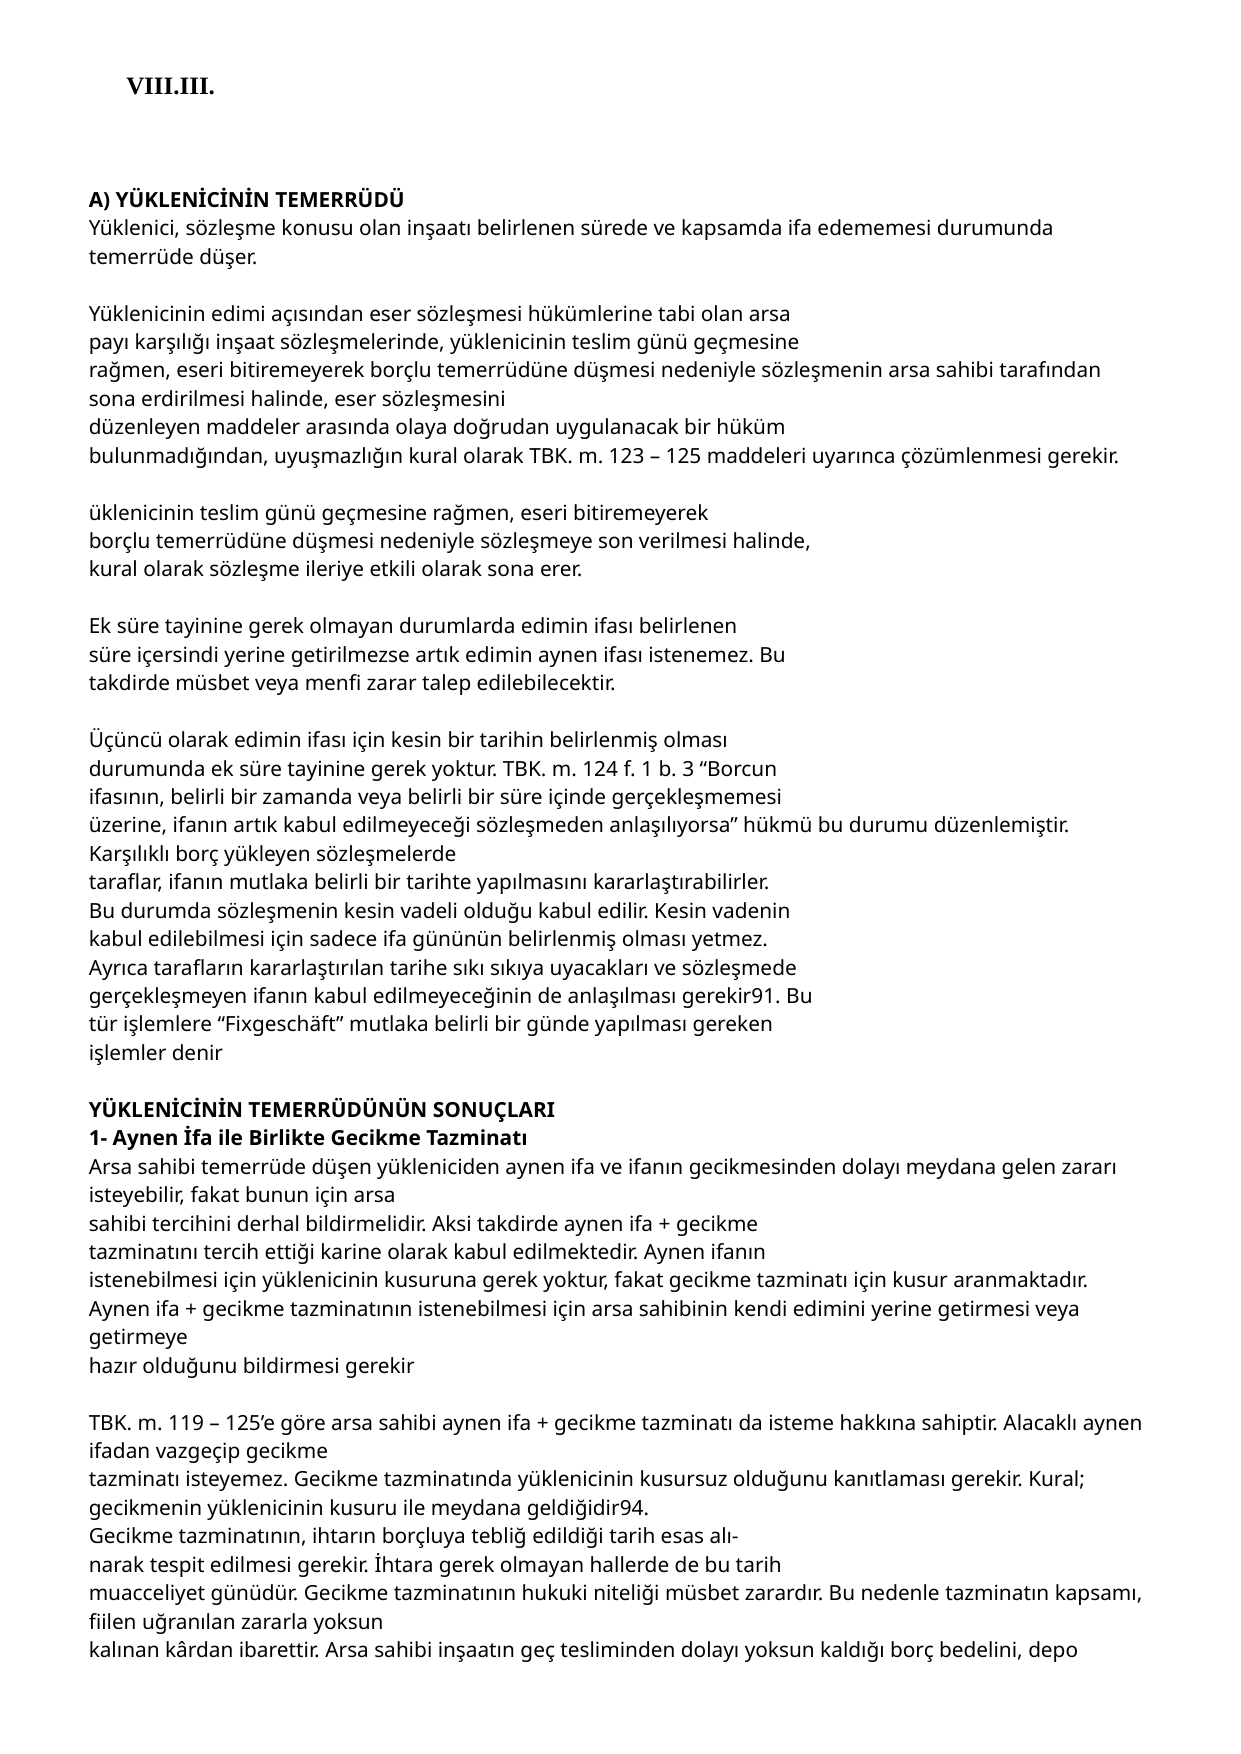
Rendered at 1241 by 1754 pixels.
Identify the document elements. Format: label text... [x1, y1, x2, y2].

text 1- Aynen İfa ile Birlikte Gecikme Tazminatı Arsa sahibi temerrüde düşen yükleniciden aynen ifa ve ifanın gecikmesinden dolayı meydana gelen zararı isteyebilir, fakat bunun için arsa sahibi tercihini derhal bildirmelidir. Aksi takdirde aynen ifa + gecikme tazminatını tercih ettiği karine olarak kabul edilmektedir. Aynen ifanın istenebilmesi için yüklenicinin kusuruna gerek yoktur, fakat gecikme tazminatı için kusur aranmaktadır. Aynen ifa + gecikme tazminatının istenebilmesi için arsa sahibinin kendi edimini yerine getirmesi veya getirmeye hazır olduğunu bildirmesi gerekir [88, 1123, 1152, 1379]
text YÜKLENİCİNİN TEMERRÜDÜNÜN SONUÇLARI [88, 1095, 1152, 1123]
text A) YÜKLENİCİNİN TEMERRÜDÜ Yüklenici, sözleşme konusu olan inşaatı belirlenen sürede ve kapsamda ifa edememesi durumunda temerrüde düşer. [88, 185, 1152, 270]
text üklenicinin teslim günü geçmesine rağmen, eseri bitiremeyerek borçlu temerrüdüne düşmesi nedeniyle sözleşmeye son verilmesi halinde, kural olarak sözleşme ileriye etkili olarak sona erer. [88, 498, 1152, 583]
text Yüklenicinin edimi açısından eser sözleşmesi hükümlerine tabi olan arsa payı karşılığı inşaat sözleşmelerinde, yüklenicinin teslim günü geçmesine rağmen, eseri bitiremeyerek borçlu temerrüdüne düşmesi nedeniyle sözleşmenin arsa sahibi tarafından sona erdirilmesi halinde, eser sözleşmesini düzenleyen maddeler arasında olaya doğrudan uygulanacak bir hüküm bulunmadığından, uyuşmazlığın kural olarak TBK. m. 123 – 125 maddeleri uyarınca çözümlenmesi gerekir. [88, 299, 1152, 469]
text Üçüncü olarak edimin ifası için kesin bir tarihin belirlenmiş olması durumunda ek süre tayinine gerek yoktur. TBK. m. 124 f. 1 b. 3 “Borcun ifasının, belirli bir zamanda veya belirli bir süre içinde gerçekleşmemesi üzerine, ifanın artık kabul edilmeyeceği sözleşmeden anlaşılıyorsa” hükmü bu durumu düzenlemiştir. Karşılıklı borç yükleyen sözleşmelerde taraflar, ifanın mutlaka belirli bir tarihte yapılmasını kararlaştırabilirler. Bu durumda sözleşmenin kesin vadeli olduğu kabul edilir. Kesin vadenin kabul edilebilmesi için sadece ifa gününün belirlenmiş olması yetmez. Ayrıca tarafların kararlaştırılan tarihe sıkı sıkıya uyacakları ve sözleşmede gerçekleşmeyen ifanın kabul edilmeyeceğinin de anlaşılması gerekir91. Bu tür işlemlere “Fixgeschäft” mutlaka belirli bir günde yapılması gereken işlemler denir [88, 725, 1152, 1066]
text Ek süre tayinine gerek olmayan durumlarda edimin ifası belirlenen süre içersindi yerine getirilmezse artık edimin aynen ifası istenemez. Bu takdirde müsbet veya menfi zarar talep edilebilecektir. [88, 611, 1152, 697]
text TBK. m. 119 – 125’e göre arsa sahibi aynen ifa + gecikme tazminatı da isteme hakkına sahiptir. Alacaklı aynen ifadan vazgeçip gecikme tazminatı isteyemez. Gecikme tazminatında yüklenicinin kusursuz olduğunu kanıtlaması gerekir. Kural; gecikmenin yüklenicinin kusuru ile meydana geldiğidir94. Gecikme tazminatının, ihtarın borçluya tebliğ edildiği tarih esas alı- narak tespit edilmesi gerekir. İhtara gerek olmayan hallerde de bu tarih muacceliyet günüdür. Gecikme tazminatının hukuki niteliği müsbet zarardır. Bu nedenle tazminatın kapsamı, fiilen uğranılan zararla yoksun kalınan kârdan ibarettir. Arsa sahibi inşaatın geç tesliminden dolayı yoksun kaldığı borç bedelini, depo [88, 1408, 1152, 1664]
